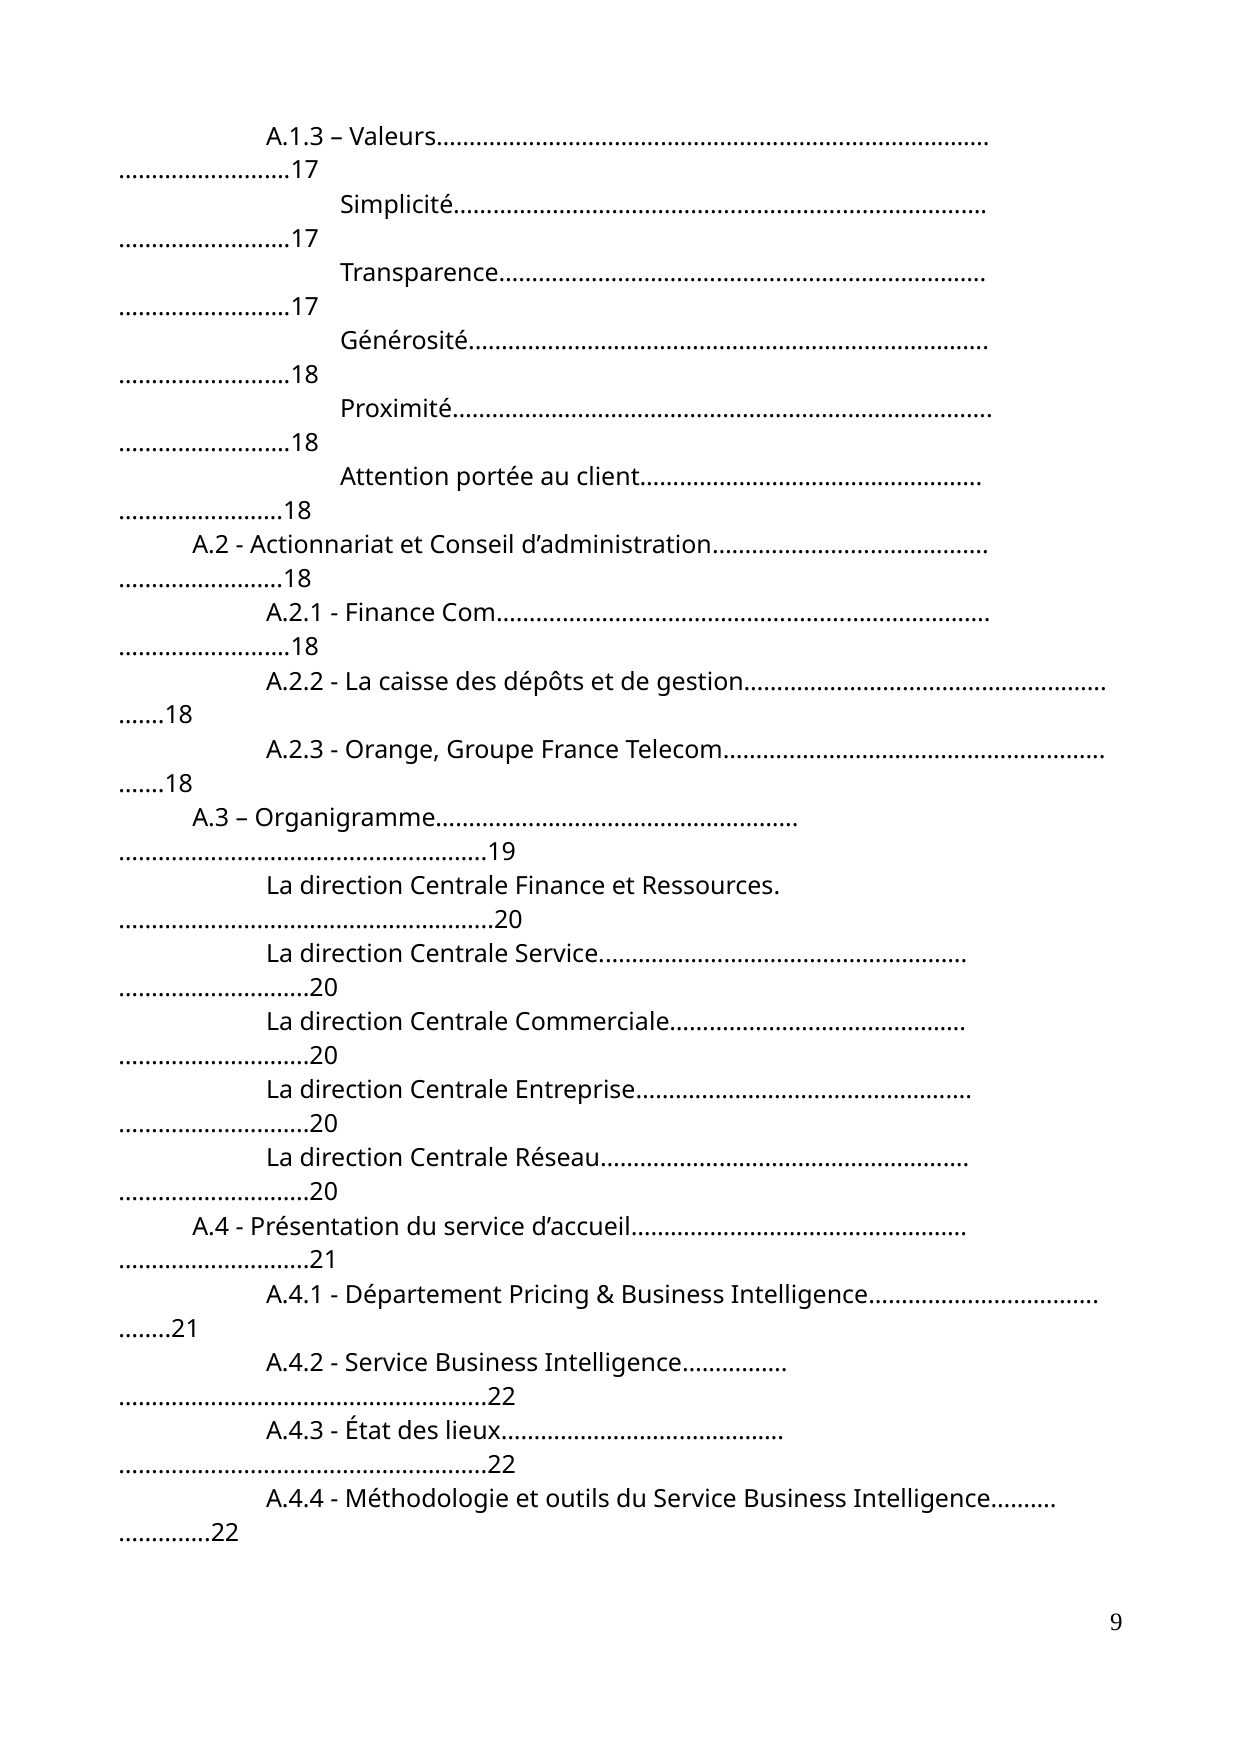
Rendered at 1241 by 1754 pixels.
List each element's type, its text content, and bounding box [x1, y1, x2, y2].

text A.2.2 - La caisse des dépôts et de gestion………..….………………….……………...…….18 [118, 663, 1122, 731]
text Transparence…………………………………………….………………….…………….......….17 [118, 254, 1122, 322]
text A.4.3 - État des lieux…………………………………….………………………………………………..22 [118, 1412, 1122, 1481]
text La direction Centrale Entreprise………...……………..………………….………………………..20 [118, 1072, 1122, 1140]
text A.1.3 – Valeurs…………………………….……………………….………………….…………….......….17 [118, 118, 1122, 186]
text Générosité.………………………….…………………….………………….…………….......….18 [118, 322, 1122, 391]
text A.4 - Présentation du service d’accueil…………………..……………………….………………………..21 [118, 1208, 1122, 1276]
text La direction Centrale Commerciale…………………..………………….………………………..20 [118, 1004, 1122, 1072]
text A.4.4 - Méthodologie et outils du Service Business Intelligence……….…………..22 [118, 1481, 1122, 1549]
text Attention portée au client…………………………………………….…………………….18 [118, 459, 1122, 527]
text Proximité………………..………………………………….………………….…………….......….18 [118, 391, 1122, 459]
text Simplicité…………………………………….…………….………………….…………….......….17 [118, 186, 1122, 254]
text A.2 - Actionnariat et Conseil d’administration……………………..…………….…………………….18 [118, 527, 1122, 595]
text La direction Centrale Finance et Ressources.………………………………………………...20 [118, 867, 1122, 936]
text A.4.2 - Service Business Intelligence…………….………………………………………………..22 [118, 1344, 1122, 1412]
text A.3 – Organigramme………..….………………….……………...………………………………………………..19 [118, 799, 1122, 867]
text A.4.1 - Département Pricing & Business Intelligence…………….……………….……..21 [118, 1276, 1122, 1344]
text La direction Centrale Réseau…………………………….………………….………………………..20 [118, 1140, 1122, 1208]
text A.2.3 - Orange, Groupe France Telecom………..….………………….………………...…….18 [118, 731, 1122, 799]
text A.2.1 - Finance Com………..………………………………..….………………….…………….......….18 [118, 595, 1122, 663]
text La direction Centrale Service.……………………………………………….………………………..20 [118, 936, 1122, 1004]
